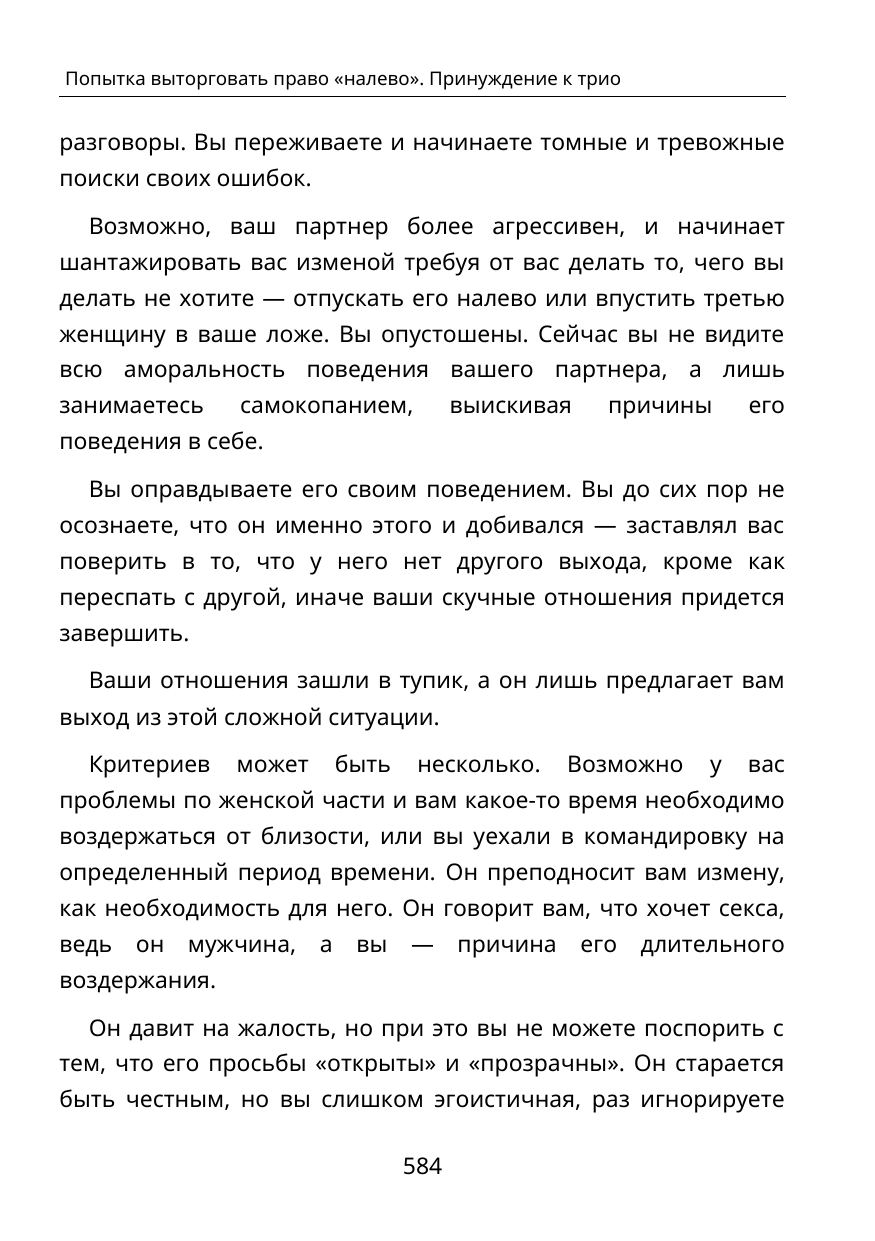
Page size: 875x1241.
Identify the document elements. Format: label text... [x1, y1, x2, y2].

text Он давит на жалость, но при это вы не можете поспорить с тем, что его просьбы «открыты» и «прозрачны». Он старается быть честным, но вы слишком эгоистичная, раз игнорируете [59, 1011, 786, 1114]
text Критериев может быть несколько. Возможно у вас проблемы по женской части и вам какое-то время необходимо воздержаться от близости, или вы уехали в командировку на определенный период времени. Он преподносит вам измену, как необходимость для него. Он говорит вам, что хочет секса, ведь он мужчина, а вы — причина его длительного воздержания. [59, 748, 786, 995]
text Ваши отношения зашли в тупик, а он лишь предлагает вам выход из этой сложной ситуации. [59, 664, 786, 732]
text Вы оправдываете его своим поведением. Вы до сих пор не осознаете, что он именно этого и добивался — заставлял вас поверить в то, что у него нет другого выхода, кроме как переспать с другой, иначе ваши скучные отношения придется завершить. [59, 473, 786, 648]
text разговоры. Вы переживаете и начинаете томные и тревожные поиски своих ошибок. [59, 126, 786, 193]
text Возможно, ваш партнер более агрессивен, и начинает шантажировать вас изменой требуя от вас делать то, чего вы делать не хотите — отпускать его налево или впустить третью женщину в ваше ложе. Вы опустошены. Сейчас вы не видите всю аморальность поведения вашего партнера, а лишь занимаетесь самокопанием, выискивая причины его поведения в себе. [59, 210, 786, 457]
